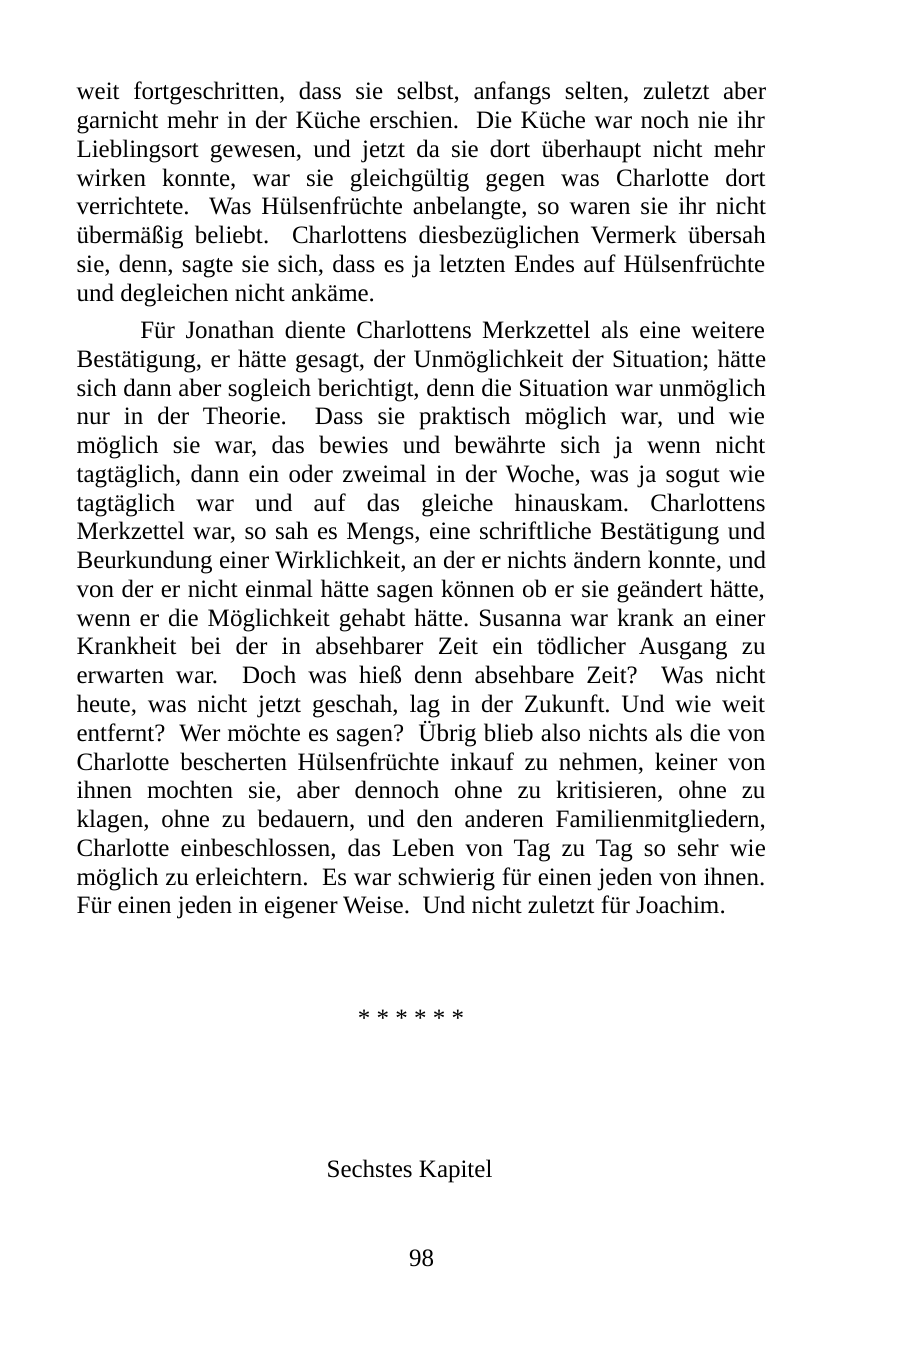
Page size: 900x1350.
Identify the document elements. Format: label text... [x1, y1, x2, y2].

text * * * * * * [76, 1003, 766, 1032]
text Sechstes Kapitel [76, 1154, 766, 1183]
text weit fortgeschritten, dass sie selbst, anfangs selten, zuletzt aber garnicht mehr in der Küche erschien. Die Küche war noch nie ihr Lieblingsort gewesen, und jetzt da sie dort überhaupt nicht mehr wirken konnte, war sie gleichgültig gegen was Charlotte dort verrichtete. Was Hülsenfrüchte anbelangte, so waren sie ihr nicht übermäßig beliebt. Charlottens diesbezüglichen Vermerk übersah sie, denn, sagte sie sich, dass es ja letzten Endes auf Hülsenfrüchte und degleichen nicht ankäme. [76, 76, 766, 306]
text Für Jonathan diente Charlottens Merkzettel als eine weitere Bestätigung, er hätte gesagt, der Unmöglichkeit der Situation; hätte sich dann aber sogleich berichtigt, denn die Situation war unmöglich nur in der Theorie. Dass sie praktisch möglich war, und wie möglich sie war, das bewies und bewährte sich ja wenn nicht tagtäglich, dann ein oder zweimal in der Woche, was ja sogut wie tagtäglich war und auf das gleiche hinauskam. Charlottens Merkzettel war, so sah es Mengs, eine schriftliche Bestätigung und Beurkundung einer Wirklichkeit, an der er nichts ändern konnte, und von der er nicht einmal hätte sagen können ob er sie geändert hätte, wenn er die Möglichkeit gehabt hätte. Susanna war krank an einer Krankheit bei der in absehbarer Zeit ein tödlicher Ausgang zu erwarten war. Doch was hieß denn absehbare Zeit? Was nicht heute, was nicht jetzt geschah, lag in der Zukunft. Und wie weit entfernt? Wer möchte es sagen? Übrig blieb also nichts als die von Charlotte bescherten Hülsenfrüchte inkauf zu nehmen, keiner von ihnen mochten sie, aber dennoch ohne zu kritisieren, ohne zu klagen, ohne zu bedauern, und den anderen Familienmitgliedern, Charlotte einbeschlossen, das Leben von Tag zu Tag so sehr wie möglich zu erleichtern. Es war schwierig für einen jeden von ihnen. Für einen jeden in eigener Weise. Und nicht zuletzt für Joachim. [76, 315, 766, 919]
